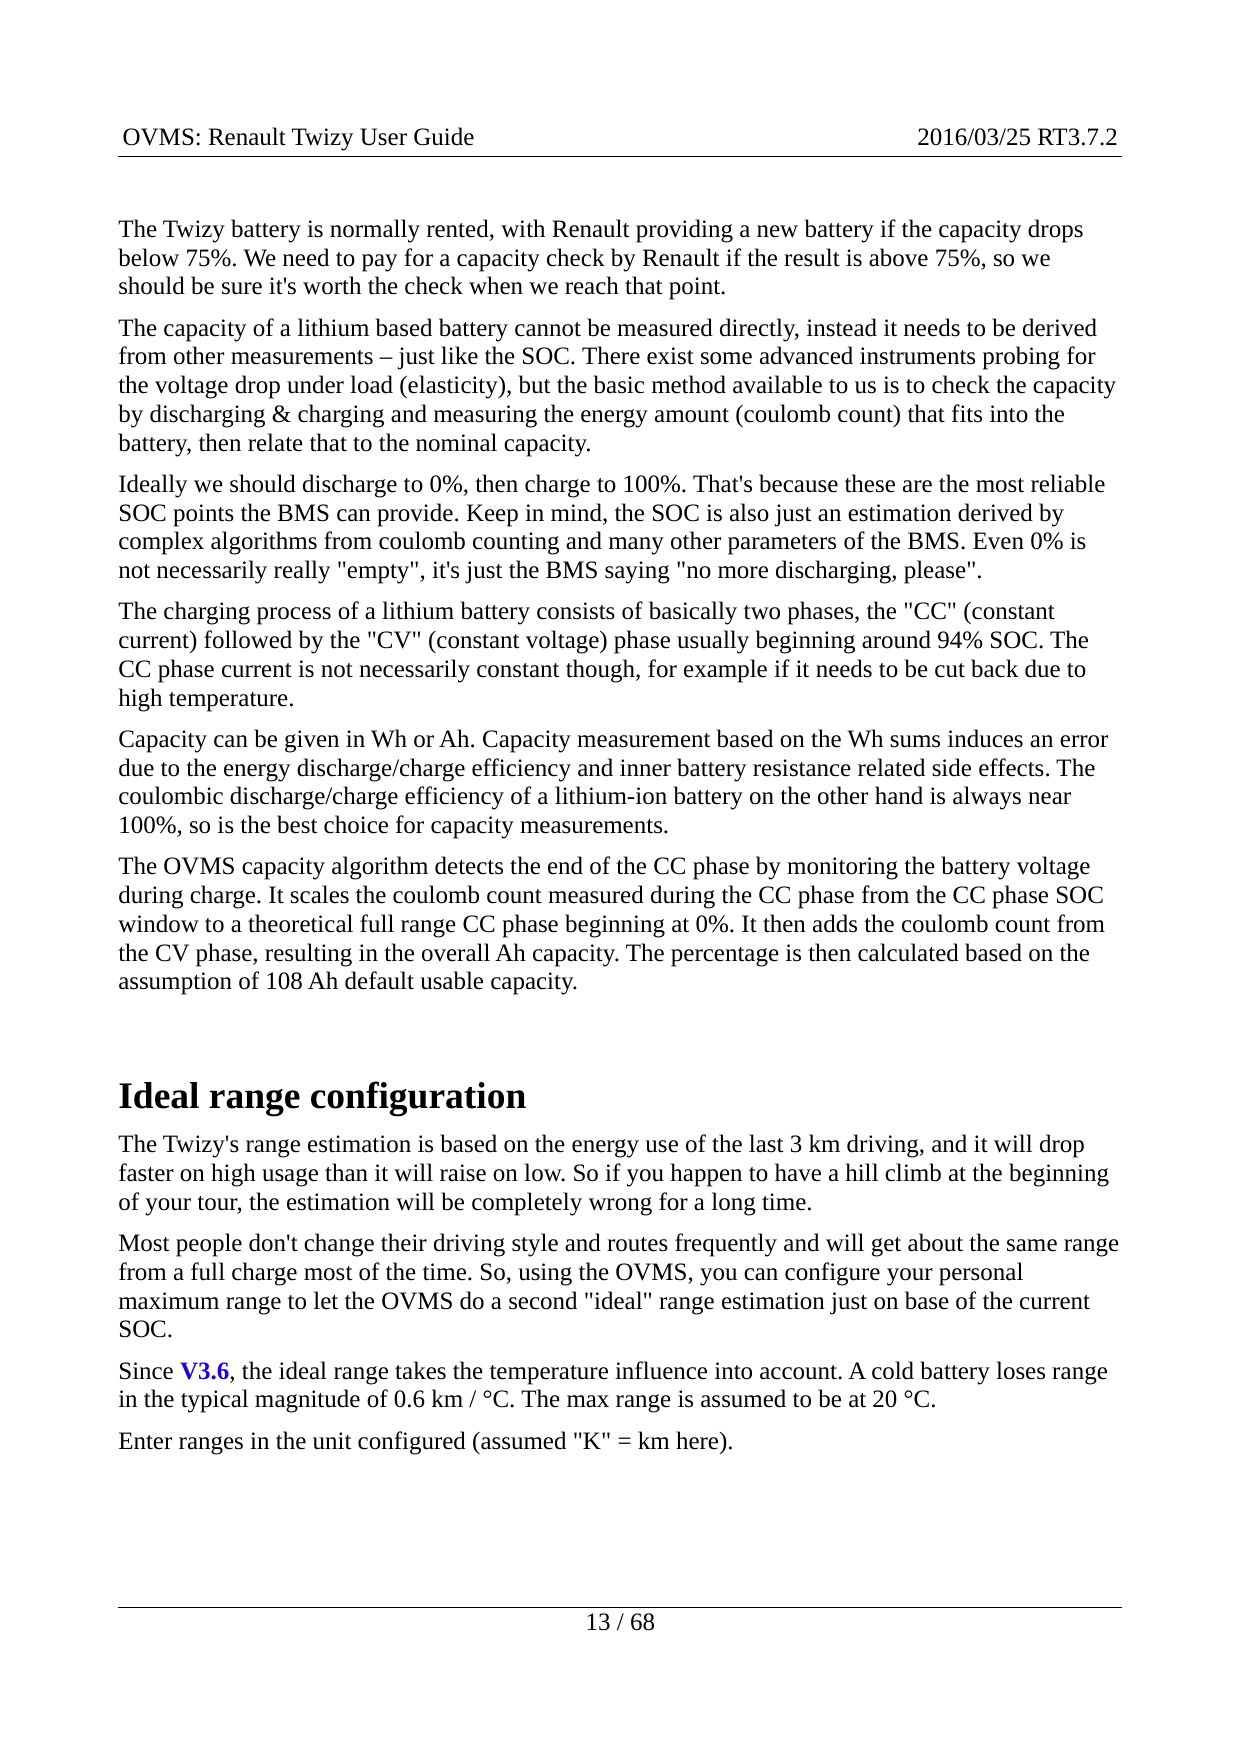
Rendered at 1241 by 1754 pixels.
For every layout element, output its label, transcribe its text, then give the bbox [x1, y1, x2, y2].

text The Twizy battery is normally rented, with Renault providing a new battery if the capacity drops below 75%. We need to pay for a capacity check by Renault if the result is above 75%, so we should be sure it's worth the check when we reach that point. [118, 214, 1122, 300]
text Ideally we should discharge to 0%, then charge to 100%. That's because these are the most reliable SOC points the BMS can provide. Keep in mind, the SOC is also just an estimation derived by complex algorithms from coulomb counting and many other parameters of the BMS. Even 0% is not necessarily really "empty", it's just the BMS saying "no more discharging, please". [118, 469, 1122, 584]
text Most people don't change their driving style and routes frequently and will get about the same range from a full charge most of the time. So, using the OVMS, you can configure your personal maximum range to let the OVMS do a second "ideal" range estimation just on base of the current SOC. [118, 1228, 1122, 1343]
text The capacity of a lithium based battery cannot be measured directly, instead it needs to be derived from other measurements – just like the SOC. There exist some advanced instruments probing for the voltage drop under load (elasticity), but the basic method available to us is to check the capacity by discharging & charging and measuring the energy amount (coulomb count) that fits into the battery, then relate that to the nominal capacity. [118, 313, 1122, 456]
text The charging process of a lithium battery consists of basically two phases, the "CC" (constant current) followed by the "CV" (constant voltage) phase usually beginning around 94% SOC. The CC phase current is not necessarily constant though, for example if it needs to be cut back due to high temperature. [118, 596, 1122, 711]
text The Twizy's range estimation is based on the energy use of the last 3 km driving, and it will drop faster on high usage than it will raise on low. So if you happen to have a hill climb at the beginning of your tour, the estimation will be completely wrong for a long time. [118, 1129, 1122, 1216]
text The OVMS capacity algorithm detects the end of the CC phase by monitoring the battery voltage during charge. It scales the coulomb count measured during the CC phase from the CC phase SOC window to a theoretical full range CC phase beginning at 0%. It then adds the coulomb count from the CV phase, resulting in the overall Ah capacity. The percentage is then calculated based on the assumption of 108 Ah default usable capacity. [118, 851, 1122, 995]
text Since V3.6, the ideal range takes the temperature influence into account. A cold battery loses range in the typical magnitude of 0.6 km / °C. The max range is assumed to be at 20 °C. [118, 1356, 1122, 1413]
subtitle Ideal range configuration [118, 1074, 1122, 1117]
text Enter ranges in the unit configured (assumed "K" = km here). [118, 1426, 1122, 1454]
text Capacity can be given in Wh or Ah. Capacity measurement based on the Wh sums induces an error due to the energy discharge/charge efficiency and inner battery resistance related side effects. The coulombic discharge/charge efficiency of a lithium-ion battery on the other hand is always near 100%, so is the best choice for capacity measurements. [118, 724, 1122, 839]
